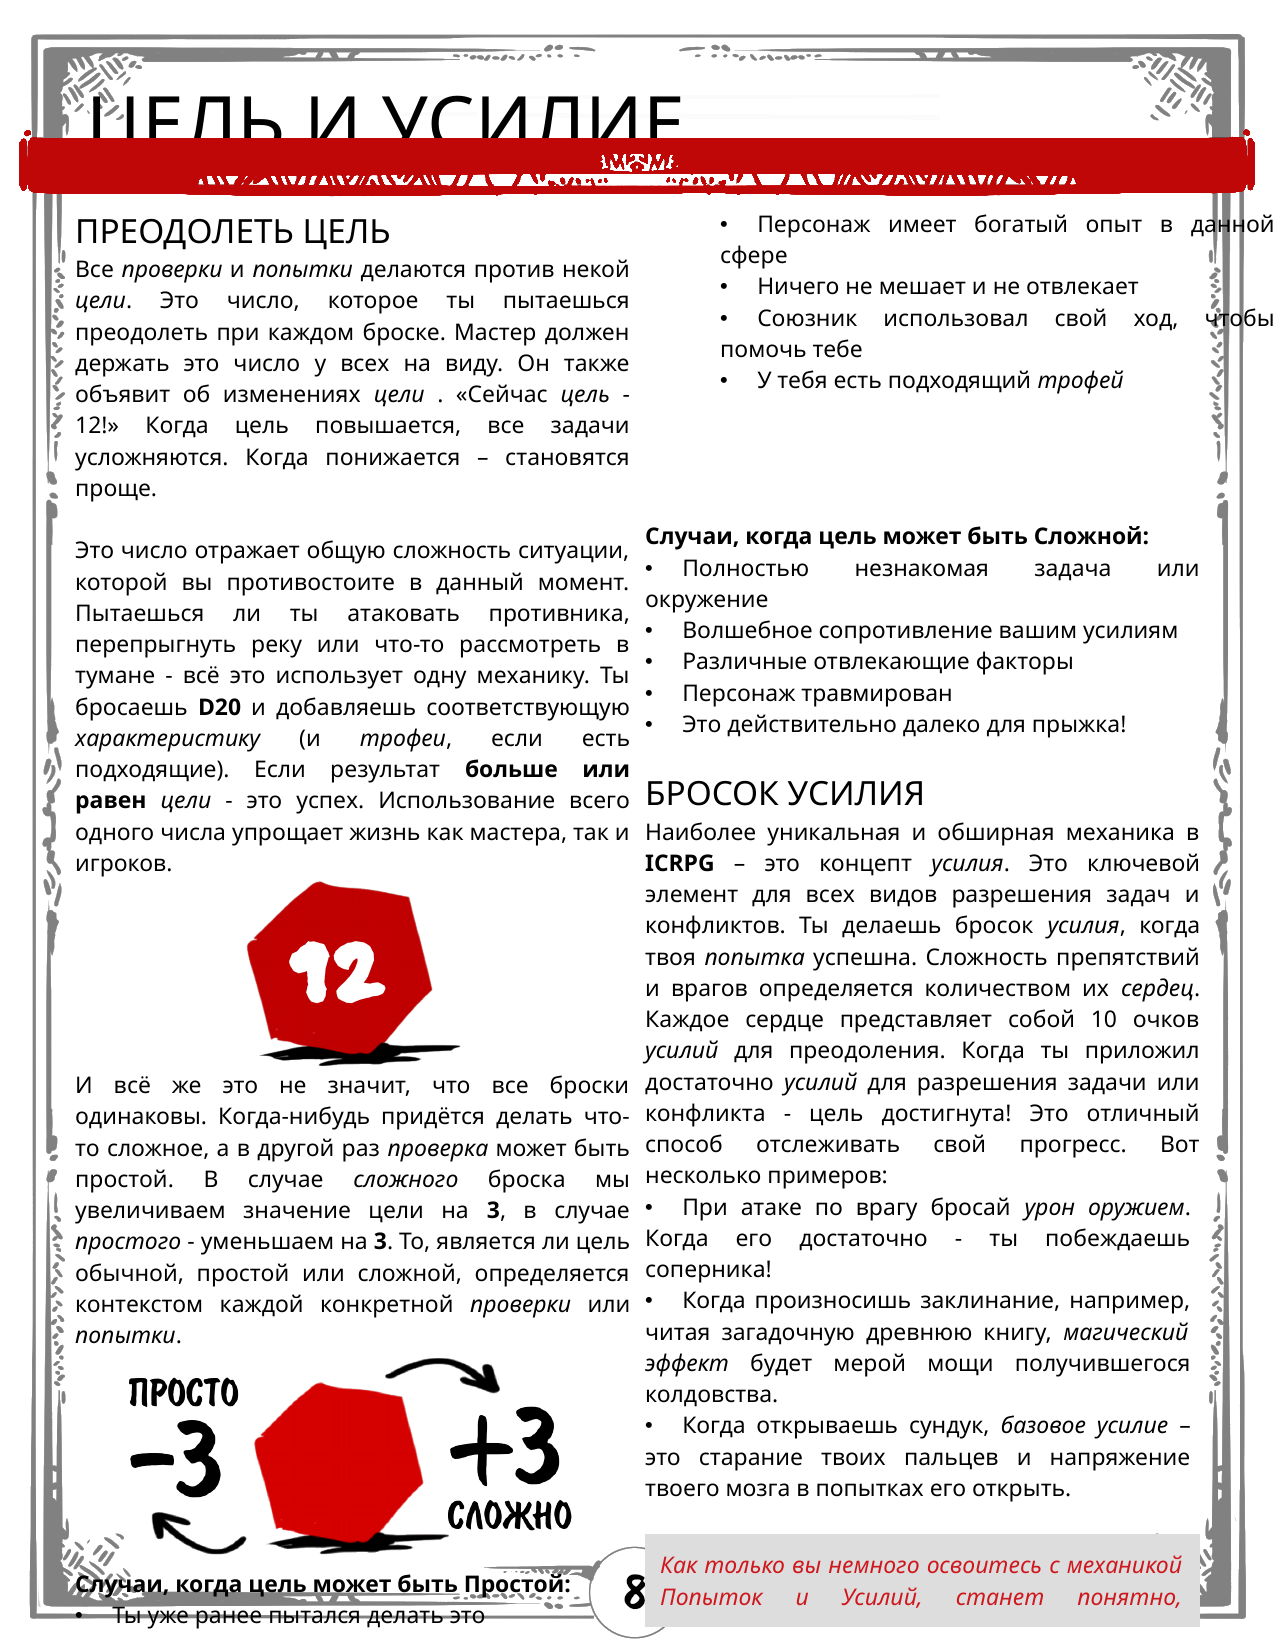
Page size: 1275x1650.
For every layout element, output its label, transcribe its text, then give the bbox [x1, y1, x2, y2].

list При атаке по врагу бросай урон оружием. Когда его достаточно - ты побеждаешь соперника! [645, 1191, 1191, 1284]
text И всё же это не значит, что все броски одинаковы. Когда-нибудь придётся делать что-то сложное, а в другой раз проверка может быть простой. В случае сложного броска мы увеличиваем значение цели на 3, в случае простого - уменьшаем на 3. То, является ли цель обычной, простой или сложной, определяется контекстом каждой конкретной проверки или попытки. [75, 1069, 630, 1350]
list Волшебное сопротивление вашим усилиям [645, 614, 1200, 645]
list Ты уже ранее пытался делать это [75, 1599, 630, 1631]
list Ничего не мешает и не отвлекает [720, 270, 1275, 301]
list Различные отвлекающие факторы [645, 645, 1200, 676]
text Как только вы немного освоитесь с механикой Попыток и Усилий, станет понятно, [645, 1534, 1200, 1627]
text Случаи, когда цель может быть Простой: [75, 1568, 630, 1599]
list Персонаж имеет богатый опыт в данной сфере [720, 203, 1275, 270]
picture [0, 6, 1275, 1647]
text Наиболее уникальная и обширная механика в ICRPG – это концепт усилия. Это ключевой элемент для всех видов разрешения задач и конфликтов. Ты делаешь бросок усилия, когда твоя попытка успешна. Сложность препятствий и врагов определяется количеством их сердец. Каждое сердце представляет собой 10 очков усилий для преодоления. Когда ты приложил достаточно усилий для разрешения задачи или конфликта - цель достигнута! Это отличный способ отслеживать свой прогресс. Вот несколько примеров: [645, 816, 1200, 1191]
list Когда произносишь заклинание, например, читая загадочную древнюю книгу, магический эффект будет мерой мощи получившегося колдовства. [645, 1284, 1191, 1409]
text Все проверки и попытки делаются против некой цели. Это число, которое ты пытаешься преодолеть при каждом броске. Мастер должен держать это число у всех на виду. Он также объявит об изменениях цели . «Сейчас цель - 12!» Когда цель повышается, все задачи усложняются. Когда понижается – становятся проще. [75, 253, 630, 503]
text Это число отражает общую сложность ситуации, которой вы противостоите в данный момент. Пытаешься ли ты атаковать противника, перепрыгнуть реку или что-то рассмотреть в тумане - всё это использует одну механику. Ты бросаешь D20 и добавляешь соответствующую характеристику (и трофеи, если есть подходящие). Если результат больше или равен цели - это успех. Использование всего одного числа упрощает жизнь как мастера, так и игроков. [75, 534, 630, 878]
subtitle ПРЕОДОЛЕТЬ ЦЕЛЬ [75, 208, 630, 253]
subtitle БРОСОК УСИЛИЯ [645, 770, 1275, 816]
text Случаи, когда цель может быть Сложной: [645, 520, 1200, 551]
list Это действительно далеко для прыжка! [645, 708, 1200, 739]
list Когда открываешь сундук, базовое усилие – это старание твоих пальцев и напряжение твоего мозга в попытках его открыть. [645, 1409, 1191, 1503]
list Персонаж травмирован [645, 676, 1200, 708]
list У тебя есть подходящий трофей [720, 364, 1275, 395]
list Полностью незнакомая задача или окружение [645, 551, 1200, 614]
list Союзник использовал свой ход, чтобы помочь тебе [720, 301, 1275, 364]
